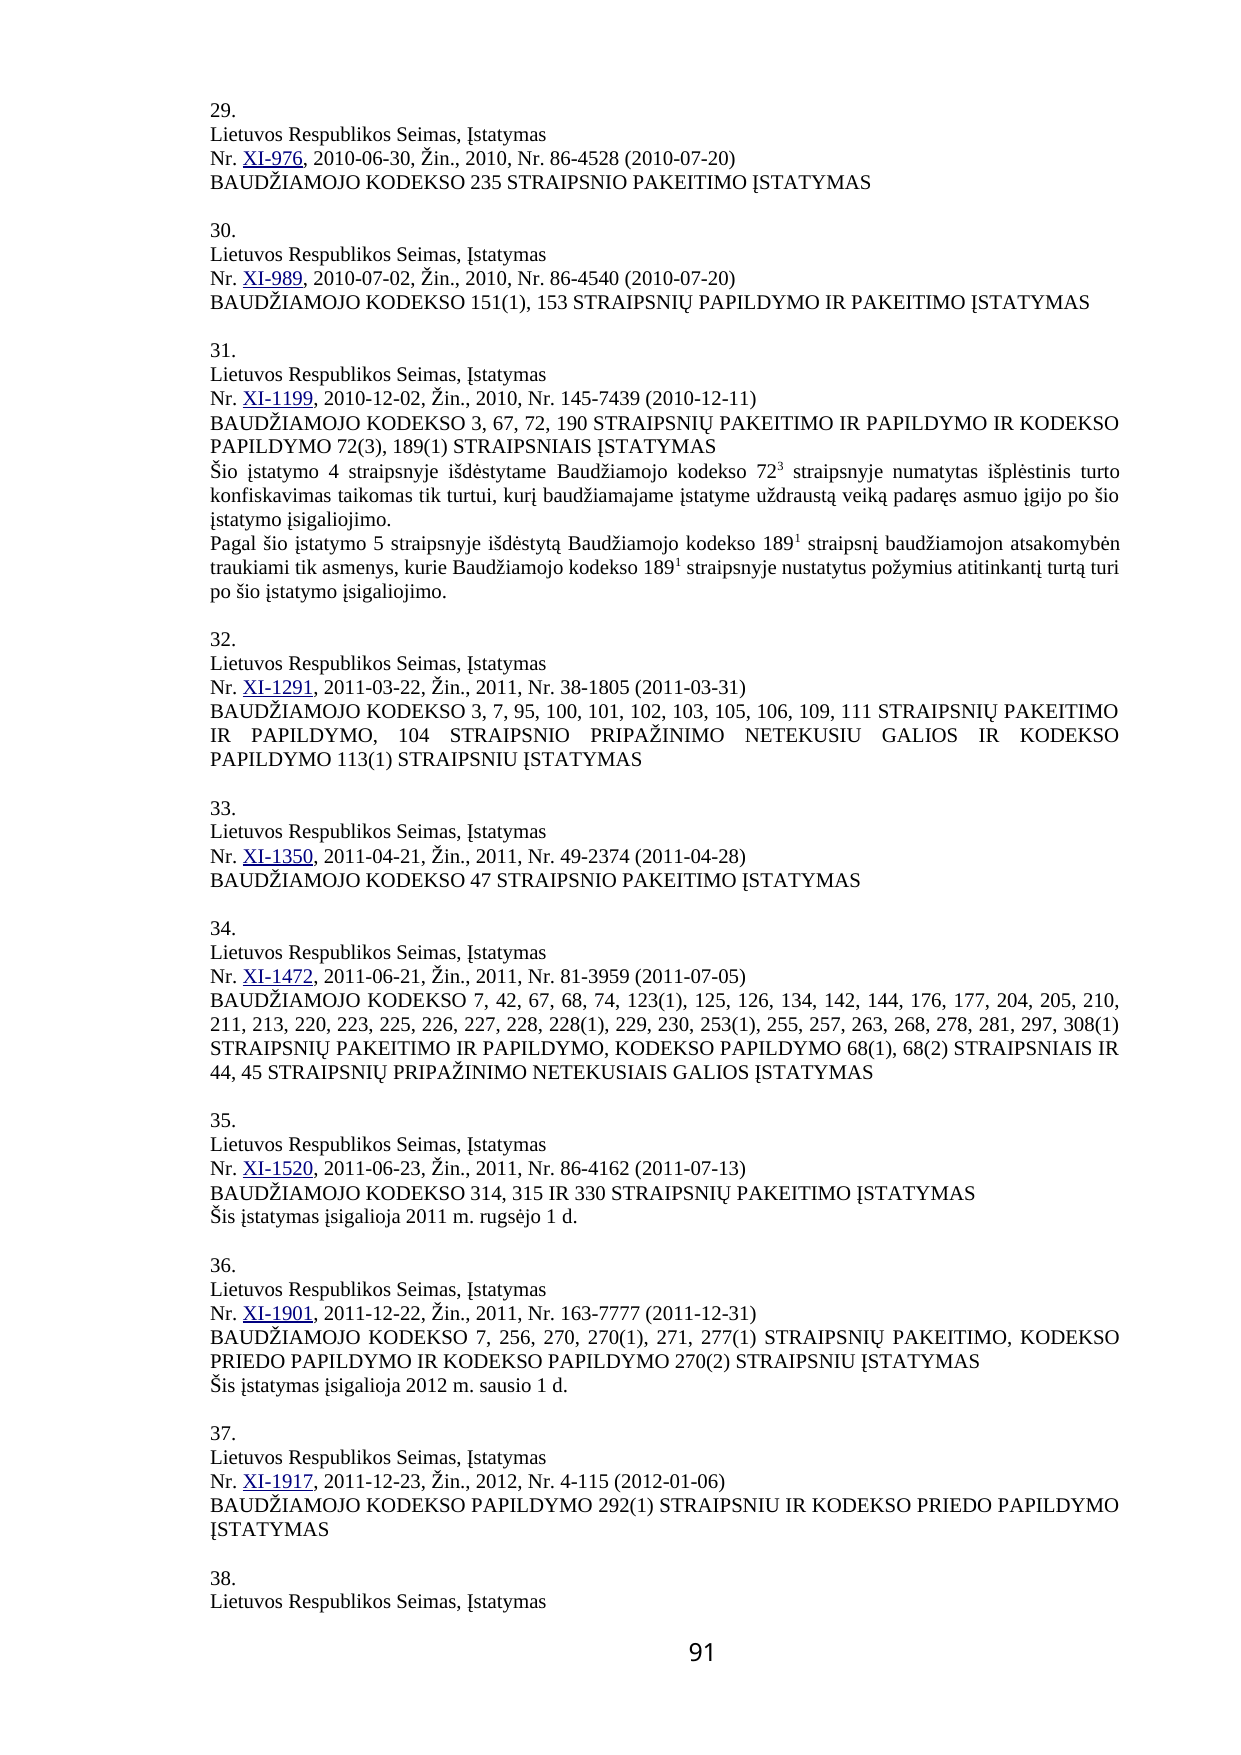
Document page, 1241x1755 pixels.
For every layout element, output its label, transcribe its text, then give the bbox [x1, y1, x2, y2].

text 31. [210, 338, 1120, 362]
text Šis įstatymas įsigalioja 2012 m. sausio 1 d. [210, 1373, 1120, 1397]
text 35. [210, 1108, 1120, 1132]
text Lietuvos Respublikos Seimas, Įstatymas [210, 1277, 1120, 1301]
text Nr. XI-976, 2010-06-30, Žin., 2010, Nr. 86-4528 (2010-07-20) [210, 146, 1120, 170]
text Lietuvos Respublikos Seimas, Įstatymas [210, 651, 1120, 675]
text Lietuvos Respublikos Seimas, Įstatymas [210, 1445, 1120, 1469]
text BAUDŽIAMOJO KODEKSO 151(1), 153 STRAIPSNIŲ PAPILDYMO IR PAKEITIMO ĮSTATYMAS [210, 290, 1120, 314]
text BAUDŽIAMOJO KODEKSO 314, 315 IR 330 STRAIPSNIŲ PAKEITIMO ĮSTATYMAS [210, 1180, 1120, 1204]
text Nr. XI-1291, 2011-03-22, Žin., 2011, Nr. 38-1805 (2011-03-31) [210, 675, 1120, 699]
text 38. [210, 1565, 1120, 1589]
text Lietuvos Respublikos Seimas, Įstatymas [210, 1132, 1120, 1156]
text Lietuvos Respublikos Seimas, Įstatymas [210, 940, 1120, 964]
text Šis įstatymas įsigalioja 2011 m. rugsėjo 1 d. [210, 1204, 1120, 1228]
text 29. [210, 98, 1120, 122]
text 30. [210, 218, 1120, 242]
text Nr. XI-989, 2010-07-02, Žin., 2010, Nr. 86-4540 (2010-07-20) [210, 266, 1120, 290]
text Nr. XI-1917, 2011-12-23, Žin., 2012, Nr. 4-115 (2012-01-06) [210, 1469, 1120, 1493]
text Lietuvos Respublikos Seimas, Įstatymas [210, 242, 1120, 266]
text Nr. XI-1199, 2010-12-02, Žin., 2010, Nr. 145-7439 (2010-12-11) [210, 386, 1120, 410]
text BAUDŽIAMOJO KODEKSO 3, 7, 95, 100, 101, 102, 103, 105, 106, 109, 111 STRAIPSNIŲ PAKEITIMO IR PAPILDYMO, 104 STRAIPSNIO PRIPAŽINIMO NETEKUSIU GALIOS IR KODEKSO PAPILDYMO 113(1) STRAIPSNIU ĮSTATYMAS [210, 699, 1120, 771]
text 36. [210, 1253, 1120, 1277]
text 32. [210, 627, 1120, 651]
text Nr. XI-1520, 2011-06-23, Žin., 2011, Nr. 86-4162 (2011-07-13) [210, 1156, 1120, 1180]
text BAUDŽIAMOJO KODEKSO 235 STRAIPSNIO PAKEITIMO ĮSTATYMAS [210, 170, 1120, 194]
text Šio įstatymo 4 straipsnyje išdėstytame Baudžiamojo kodekso 723 straipsnyje numatytas išplėstinis turto konfiskavimas taikomas tik turtui, kurį baudžiamajame įstatyme uždraustą veiką padaręs asmuo įgijo po šio įstatymo įsigaliojimo. [210, 458, 1120, 531]
text Lietuvos Respublikos Seimas, Įstatymas [210, 122, 1120, 146]
text Lietuvos Respublikos Seimas, Įstatymas [210, 1589, 1120, 1613]
text Lietuvos Respublikos Seimas, Įstatymas [210, 819, 1120, 843]
text BAUDŽIAMOJO KODEKSO 47 STRAIPSNIO PAKEITIMO ĮSTATYMAS [210, 868, 1120, 892]
text Nr. XI-1472, 2011-06-21, Žin., 2011, Nr. 81-3959 (2011-07-05) [210, 964, 1120, 988]
text 33. [210, 795, 1120, 819]
text Nr. XI-1350, 2011-04-21, Žin., 2011, Nr. 49-2374 (2011-04-28) [210, 843, 1120, 868]
text Nr. XI-1901, 2011-12-22, Žin., 2011, Nr. 163-7777 (2011-12-31) [210, 1301, 1120, 1325]
text BAUDŽIAMOJO KODEKSO PAPILDYMO 292(1) STRAIPSNIU IR KODEKSO PRIEDO PAPILDYMO ĮSTATYMAS [210, 1493, 1120, 1541]
text BAUDŽIAMOJO KODEKSO 7, 42, 67, 68, 74, 123(1), 125, 126, 134, 142, 144, 176, 177, 204, 205, 210, 211, 213, 220, 223, 225, 226, 227, 228, 228(1), 229, 230, 253(1), 255, 257, 263, 268, 278, 281, 297, 308(1) STRAIPSNIŲ PAKEITIMO IR PAPILDYMO, KODEKSO PAPILDYMO 68(1), 68(2) STRAIPSNIAIS IR 44, 45 STRAIPSNIŲ PRIPAŽINIMO NETEKUSIAIS GALIOS ĮSTATYMAS [210, 988, 1120, 1084]
text Pagal šio įstatymo 5 straipsnyje išdėstytą Baudžiamojo kodekso 1891 straipsnį baudžiamojon atsakomybėn traukiami tik asmenys, kurie Baudžiamojo kodekso 1891 straipsnyje nustatytus požymius atitinkantį turtą turi po šio įstatymo įsigaliojimo. [210, 531, 1120, 603]
text 37. [210, 1421, 1120, 1445]
text Lietuvos Respublikos Seimas, Įstatymas [210, 362, 1120, 386]
text BAUDŽIAMOJO KODEKSO 7, 256, 270, 270(1), 271, 277(1) STRAIPSNIŲ PAKEITIMO, KODEKSO PRIEDO PAPILDYMO IR KODEKSO PAPILDYMO 270(2) STRAIPSNIU ĮSTATYMAS [210, 1325, 1120, 1373]
text BAUDŽIAMOJO KODEKSO 3, 67, 72, 190 STRAIPSNIŲ PAKEITIMO IR PAPILDYMO IR KODEKSO PAPILDYMO 72(3), 189(1) STRAIPSNIAIS ĮSTATYMAS [210, 410, 1120, 458]
text 34. [210, 916, 1120, 940]
